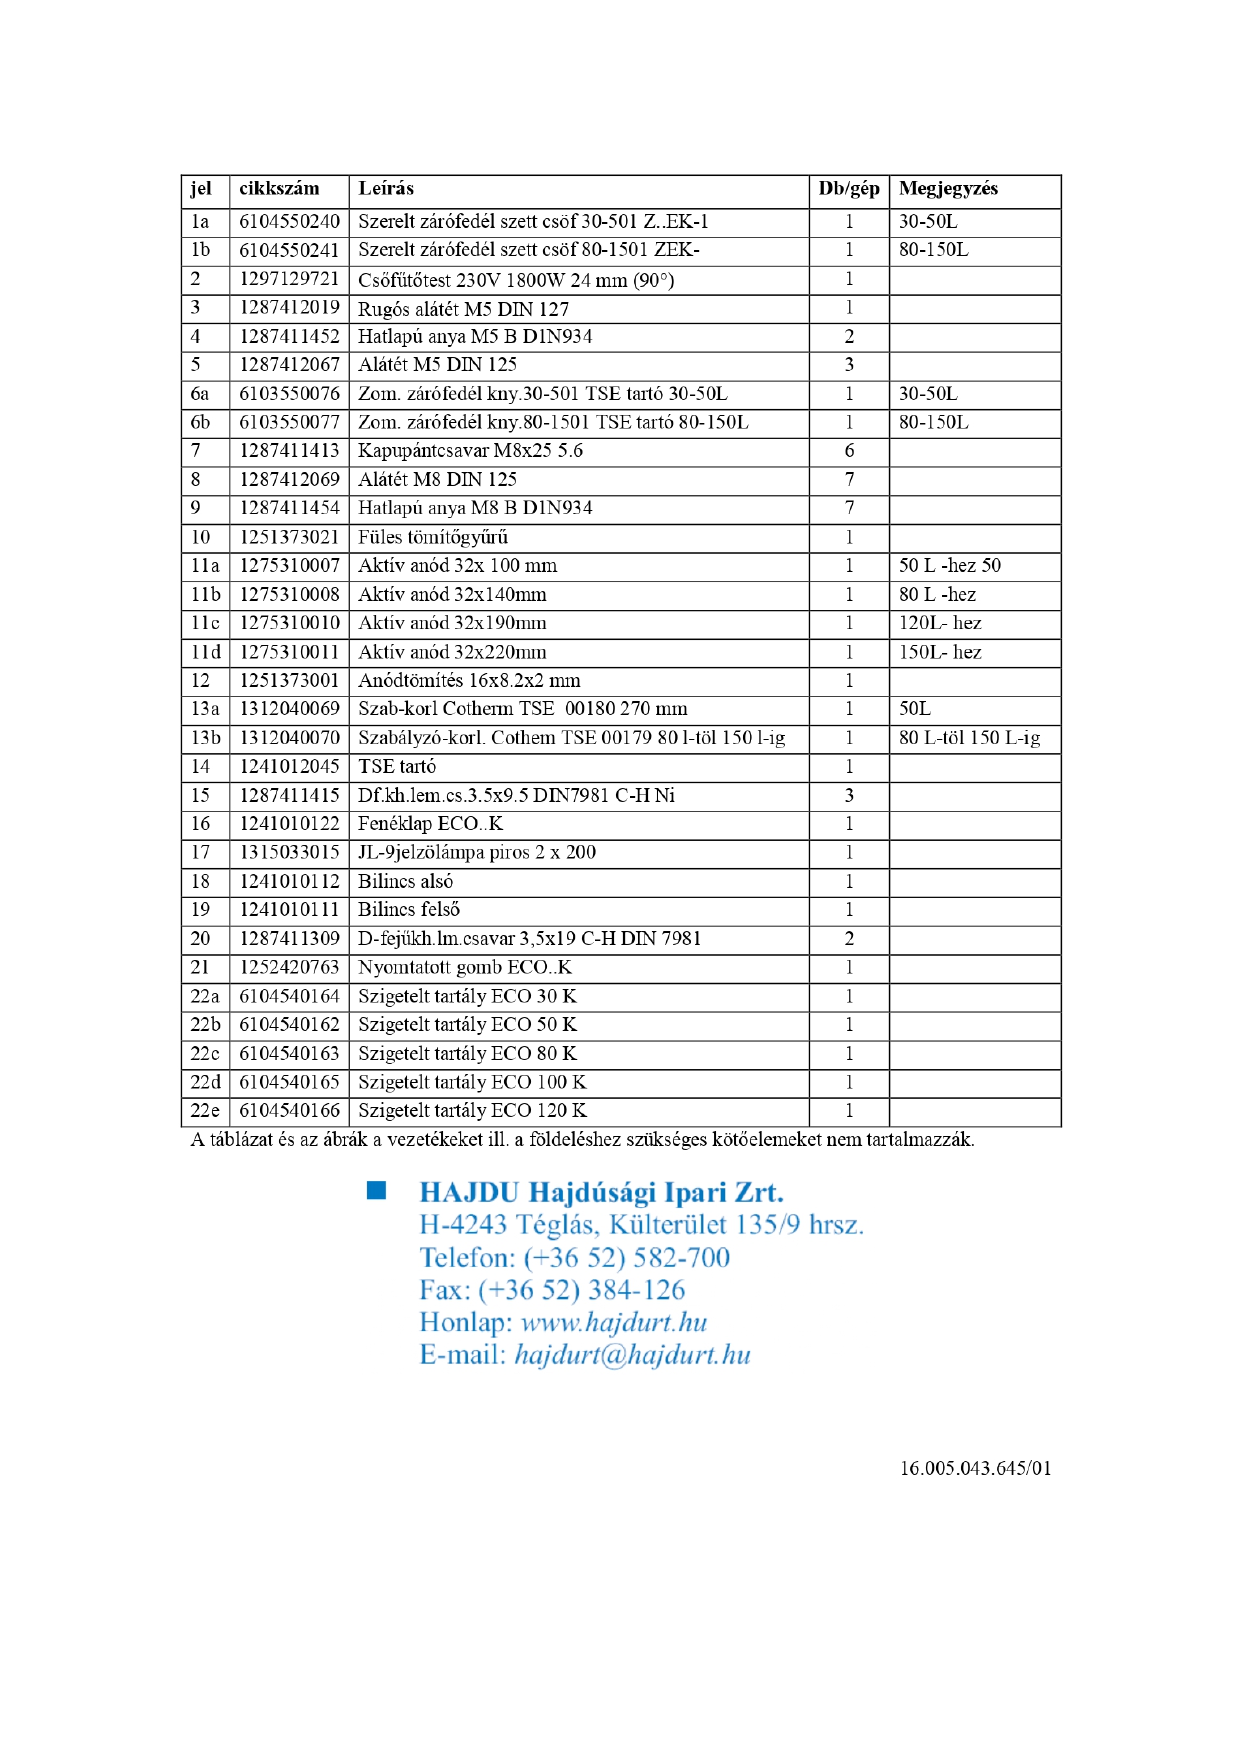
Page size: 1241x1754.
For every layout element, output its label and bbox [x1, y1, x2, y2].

picture [118, 118, 1123, 1539]
